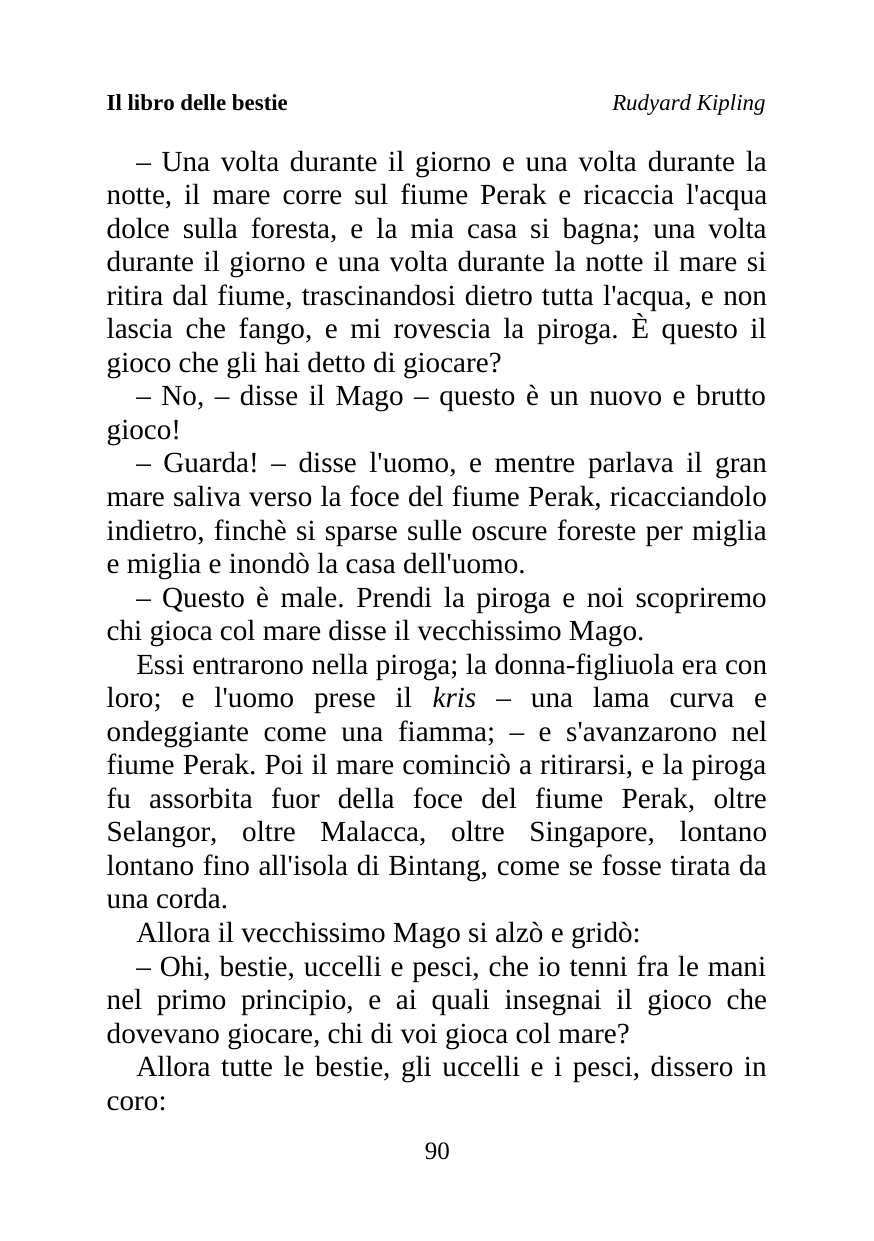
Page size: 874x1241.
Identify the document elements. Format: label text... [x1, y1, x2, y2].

text Allora il vecchissimo Mago si alzò e gridò: [106, 915, 768, 949]
text – Questo è male. Prendi la piroga e noi scopriremo chi gioca col mare disse il vecchissimo Mago. [106, 580, 768, 647]
text Essi entrarono nella piroga; la donna-figliuola era con loro; e l'uomo prese il kris – una lama curva e ondeggiante come una fiamma; – e s'avanzarono nel fiume Perak. Poi il mare cominciò a ritirarsi, e la piroga fu assorbita fuor della foce del fiume Perak, oltre Selangor, oltre Malacca, oltre Singapore, lontano lontano fino all'isola di Bintang, come se fosse tirata da una corda. [106, 647, 768, 915]
text Allora tutte le bestie, gli uccelli e i pesci, dissero in coro: [106, 1049, 768, 1116]
text – No, – disse il Mago – questo è un nuovo e brutto gioco! [106, 378, 768, 446]
text – Guarda! – disse l'uomo, e mentre parlava il gran mare saliva verso la foce del fiume Perak, ricacciandolo indietro, finchè si sparse sulle oscure foreste per miglia e miglia e inondò la casa dell'uomo. [106, 446, 768, 580]
text – Una volta durante il giorno e una volta durante la notte, il mare corre sul fiume Perak e ricaccia l'acqua dolce sulla foresta, e la mia casa si bagna; una volta durante il giorno e una volta durante la notte il mare si ritira dal fiume, trascinandosi dietro tutta l'acqua, e non lascia che fango, e mi rovescia la piroga. È questo il gioco che gli hai detto di giocare? [106, 144, 768, 378]
text – Ohi, bestie, uccelli e pesci, che io tenni fra le mani nel primo principio, e ai quali insegnai il gioco che dovevano giocare, chi di voi gioca col mare? [106, 949, 768, 1049]
